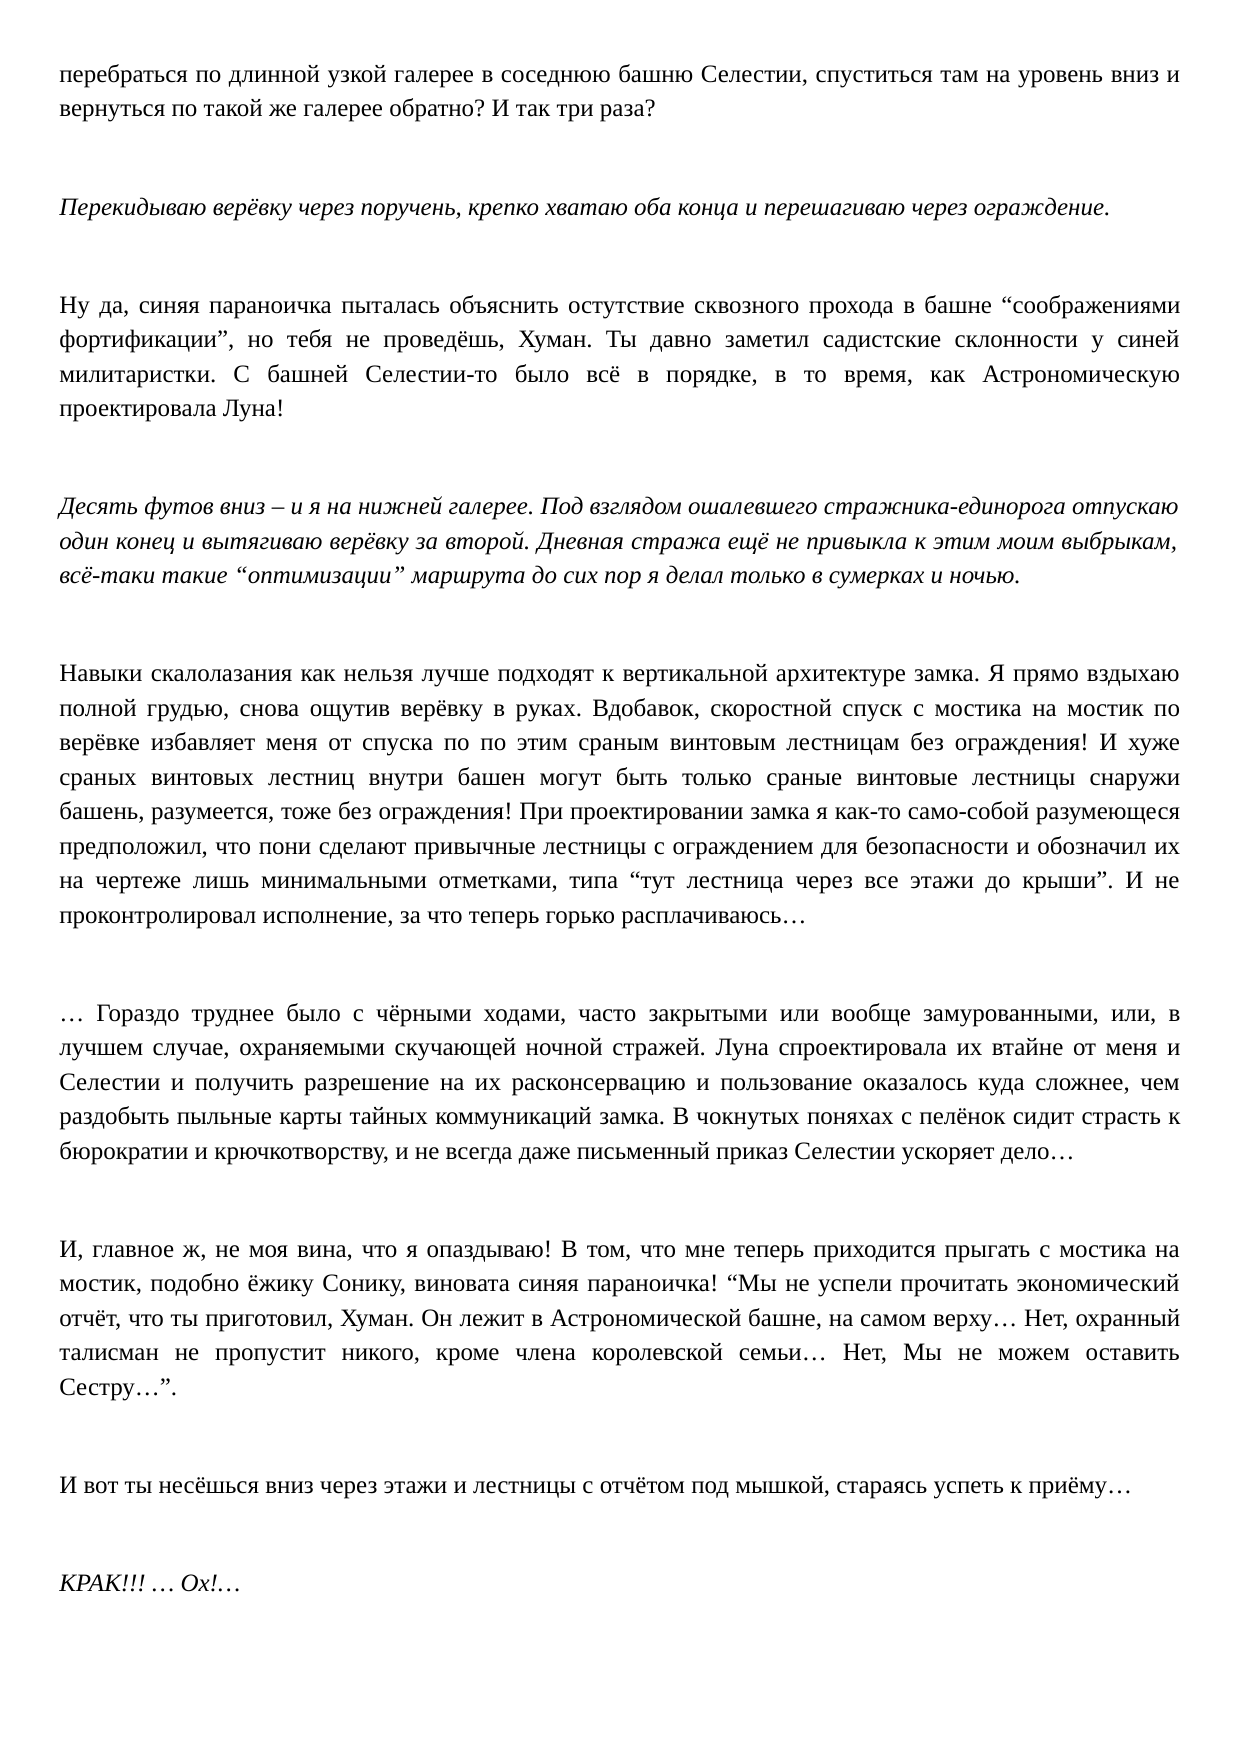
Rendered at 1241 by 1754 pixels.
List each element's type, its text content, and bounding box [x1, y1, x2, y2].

text И вот ты несёшься вниз через этажи и лестницы с отчётом под мышкой, стараясь успеть к приёму… [59, 1470, 1181, 1499]
text Перекидываю верёвку через поручень, крепко хватаю оба конца и перешагиваю через ограждение. [59, 192, 1181, 220]
text перебраться по длинной узкой галерее в соседнюю башню Селестии, спуститься там на уровень вниз и вернуться по такой же галерее обратно? И так три раза? [59, 59, 1181, 122]
text … Гораздо труднее было с чёрными ходами, часто закрытыми или вообще замурованными, или, в лучшем случае, охраняемыми скучающей ночной стражей. Луна спроектировала их втайне от меня и Селестии и получить разрешение на их расконсервацию и пользование оказалось куда сложнее, чем раздобыть пыльные карты тайных коммуникаций замка. В чокнутых поняхах с пелёнок сидит страсть к бюрократии и крючкотворству, и не всегда даже письменный приказ Селестии ускоряет дело… [59, 998, 1181, 1164]
text Десять футов вниз – и я на нижней галерее. Под взглядом ошалевшего стражника-единорога отпускаю один конец и вытягиваю верёвку за второй. Дневная стража ещё не привыкла к этим моим выбрыкам, всё-таки такие “оптимизации” маршрута до сих пор я делал только в сумерках и ночью. [59, 491, 1181, 589]
text И, главное ж, не моя вина, что я опаздываю! В том, что мне теперь приходится прыгать с мостика на мостик, подобно ёжику Сонику, виновата синяя параноичка! “Мы не успели прочитать экономический отчёт, что ты приготовил, Хуман. Он лежит в Астрономической башне, на самом верху… Нет, охранный талисман не пропустит никого, кроме члена королевской семьи… Нет, Мы не можем оставить Сестру…”. [59, 1234, 1181, 1401]
text КРАК!!! … Ох!… [59, 1568, 1181, 1597]
text Ну да, синяя параноичка пыталась объяснить остутствие сквозного прохода в башне “соображениями фортификации”, но тебя не проведёшь, Хуман. Ты давно заметил садистские склонности у синей милитаристки. С башней Селестии-то было всё в порядке, в то время, как Астрономическую проектировала Луна! [59, 290, 1181, 422]
text Навыки скалолазания как нельзя лучше подходят к вертикальной архитектуре замка. Я прямо вздыхаю полной грудью, снова ощутив верёвку в руках. Вдобавок, скоростной спуск с мостика на мостик по верёвке избавляет меня от спуска по по этим сраным винтовым лестницам без ограждения! И хуже сраных винтовых лестниц внутри башен могут быть только сраные винтовые лестницы снаружи башень, разумеется, тоже без ограждения! При проектировании замка я как-то само-собой разумеющеся предположил, что пони сделают привычные лестницы с ограждением для безопасности и обозначил их на чертеже лишь минимальными отметками, типа “тут лестница через все этажи до крыши”. И не проконтролировал исполнение, за что теперь горько расплачиваюсь… [59, 658, 1181, 928]
